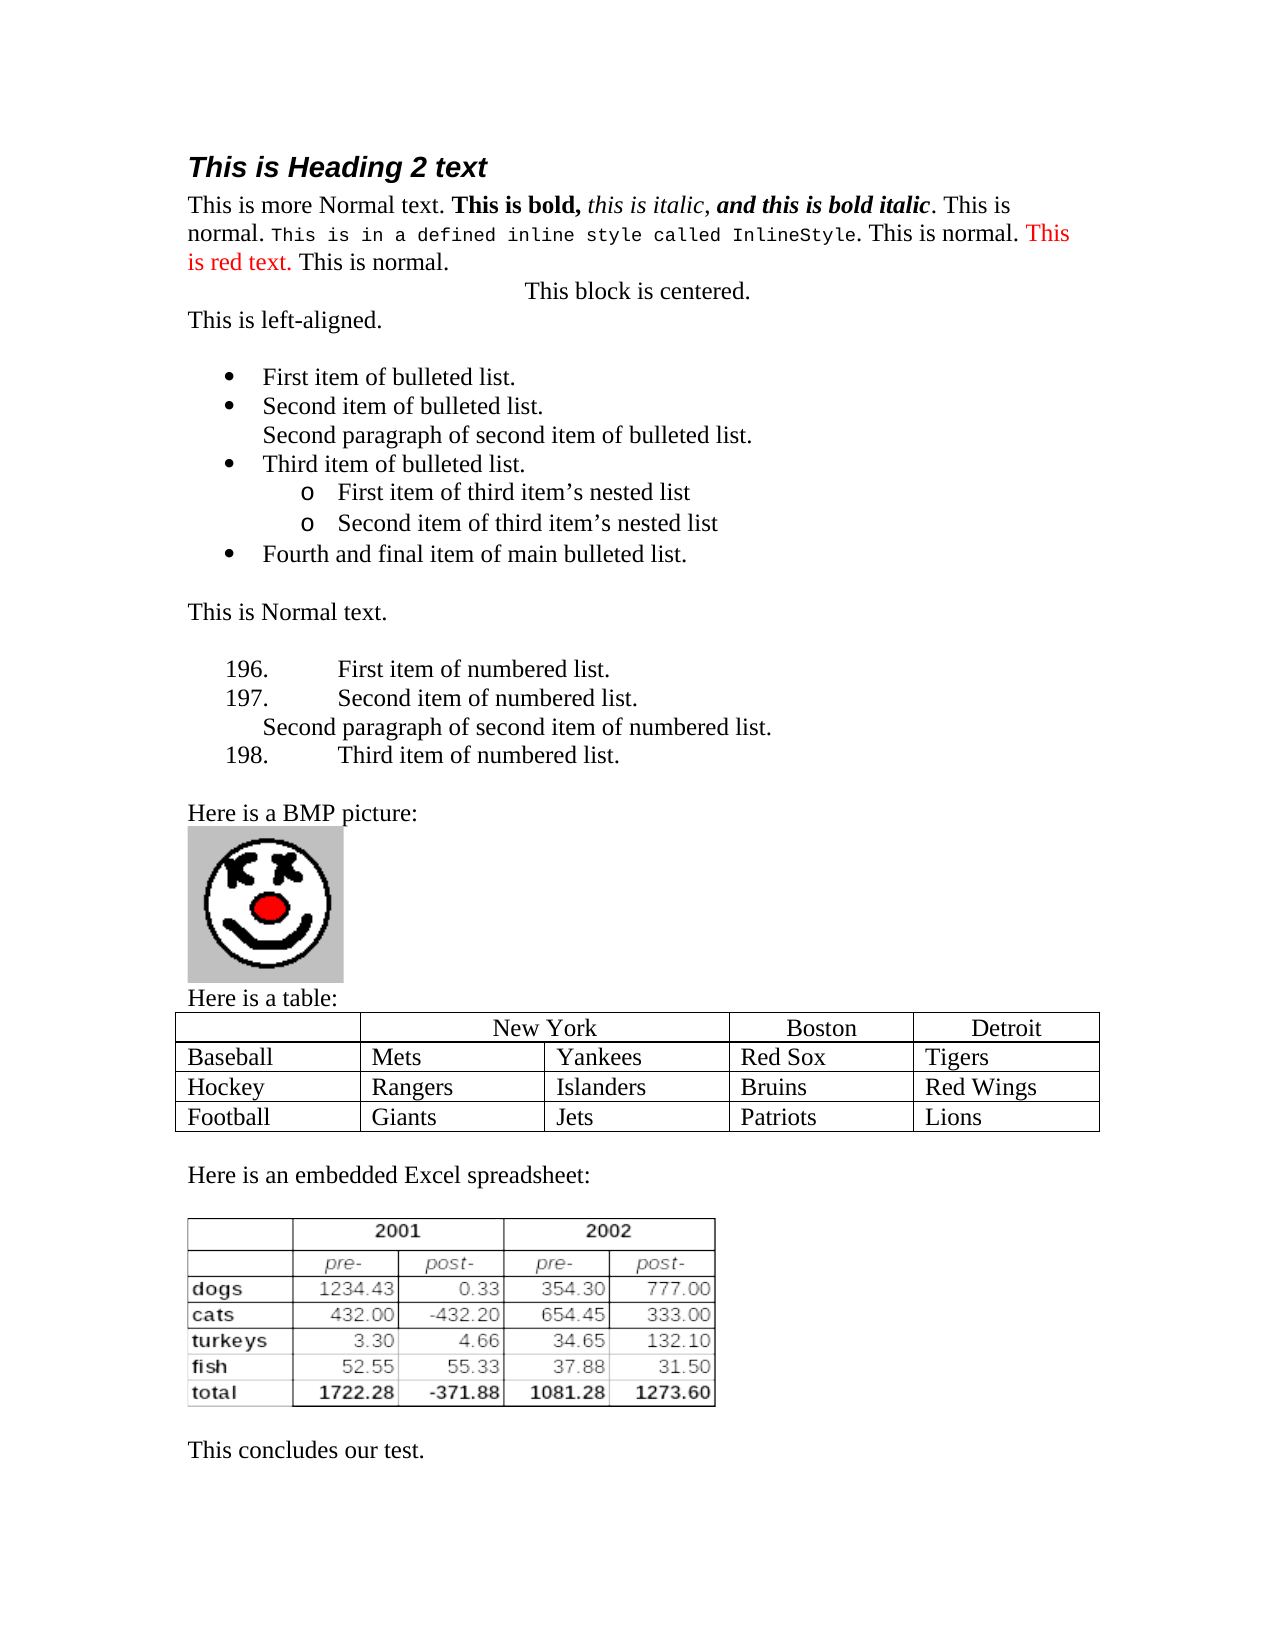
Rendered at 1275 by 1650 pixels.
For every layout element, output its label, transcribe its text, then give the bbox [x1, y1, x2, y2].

text Second paragraph of second item of bulleted list. [262, 420, 1087, 449]
text This is Normal text. [187, 597, 1087, 625]
table_cell Islanders [545, 1072, 729, 1101]
table_cell Red Sox [730, 1043, 913, 1071]
table_cell Lions [914, 1102, 1099, 1131]
picture [187, 826, 344, 983]
table_cell Rangers [361, 1072, 544, 1101]
table_header [176, 1013, 360, 1041]
table_header New York [361, 1013, 729, 1041]
list Second item of bulleted list. [225, 391, 1087, 420]
list Second item of numbered list. [225, 683, 1087, 712]
table_cell Giants [361, 1102, 544, 1131]
text Here is an embedded Excel spreadsheet: [187, 1161, 1087, 1189]
list Third item of numbered list. [225, 740, 1087, 769]
table_cell Jets [545, 1102, 729, 1131]
text Second paragraph of second item of numbered list. [262, 712, 1087, 740]
table_cell Bruins [730, 1072, 913, 1101]
table_cell Yankees [545, 1043, 729, 1071]
table_cell Mets [361, 1043, 544, 1071]
subtitle This is Heading 2 text [187, 150, 1087, 183]
text This concludes our test. [187, 1435, 1087, 1464]
list Fourth and final item of main bulleted list. [225, 539, 1087, 568]
text Here is a table: [187, 983, 1087, 1012]
table_cell Red Wings [914, 1072, 1099, 1101]
table_header Boston [730, 1013, 913, 1041]
table_cell Tigers [914, 1043, 1099, 1071]
text Here is a BMP picture: [187, 798, 1087, 827]
table_cell Baseball [176, 1043, 360, 1071]
table_header Detroit [914, 1013, 1099, 1041]
list First item of bulleted list. [225, 362, 1087, 391]
table_cell Football [176, 1102, 360, 1131]
text This block is centered. [187, 276, 1087, 305]
list Third item of bulleted list. [225, 449, 1087, 477]
table_cell Patriots [730, 1102, 913, 1131]
text This is more Normal text. This is bold, this is italic, and this is bold italic. This is normal. This is in a defined inline style called InlineStyle. This is normal. This is red text. This is normal. [187, 190, 1087, 276]
list First item of third item’s nested list [300, 477, 1087, 508]
table_cell Hockey [176, 1072, 360, 1101]
text This is left-aligned. [187, 305, 1087, 334]
list Second item of third item’s nested list [300, 508, 1087, 539]
list First item of numbered list. [225, 654, 1087, 683]
